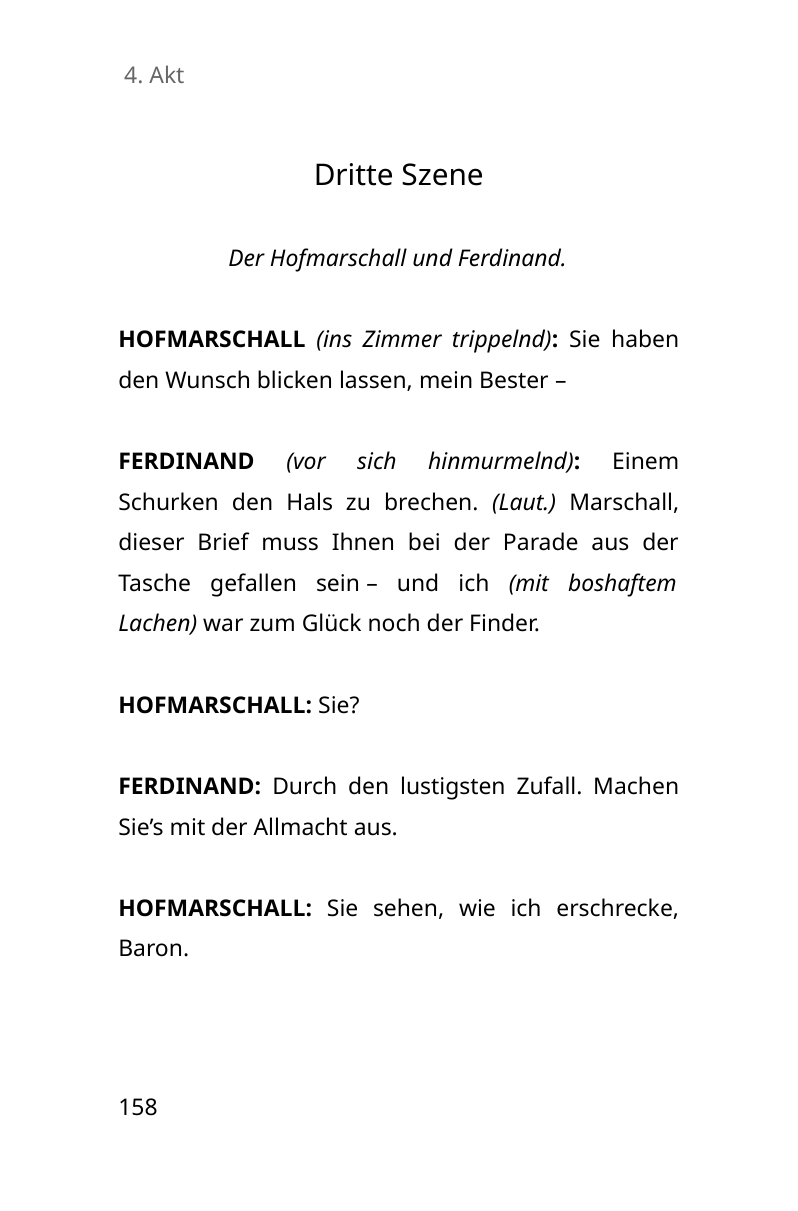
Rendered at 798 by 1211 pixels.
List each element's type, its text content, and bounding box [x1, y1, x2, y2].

text HOFMARSCHALL (ins Zimmer trippelnd): Sie haben den Wunsch blicken lassen, mein Bester – [118, 294, 679, 395]
text HOFMARSCHALL: Sie? [118, 660, 679, 720]
text FERDINAND: Durch den lustigsten Zufall. Machen Sie’s mit der Allmacht aus. [118, 741, 679, 842]
text HOFMARSCHALL: Sie sehen, wie ich erschrecke, Baron. [118, 863, 679, 963]
text Der Hofmarschall und Ferdinand. [118, 217, 679, 273]
subtitle Dritte Szene [118, 120, 679, 194]
text FERDINAND (vor sich hinmurmelnd): Einem Schurken den Hals zu brechen. (Laut.) Marschall, dieser Brief muss Ihnen bei der Parade aus der Tasche gefallen sein – und ich (mit boshaftem Lachen) war zum Glück noch der Finder. [118, 416, 679, 638]
